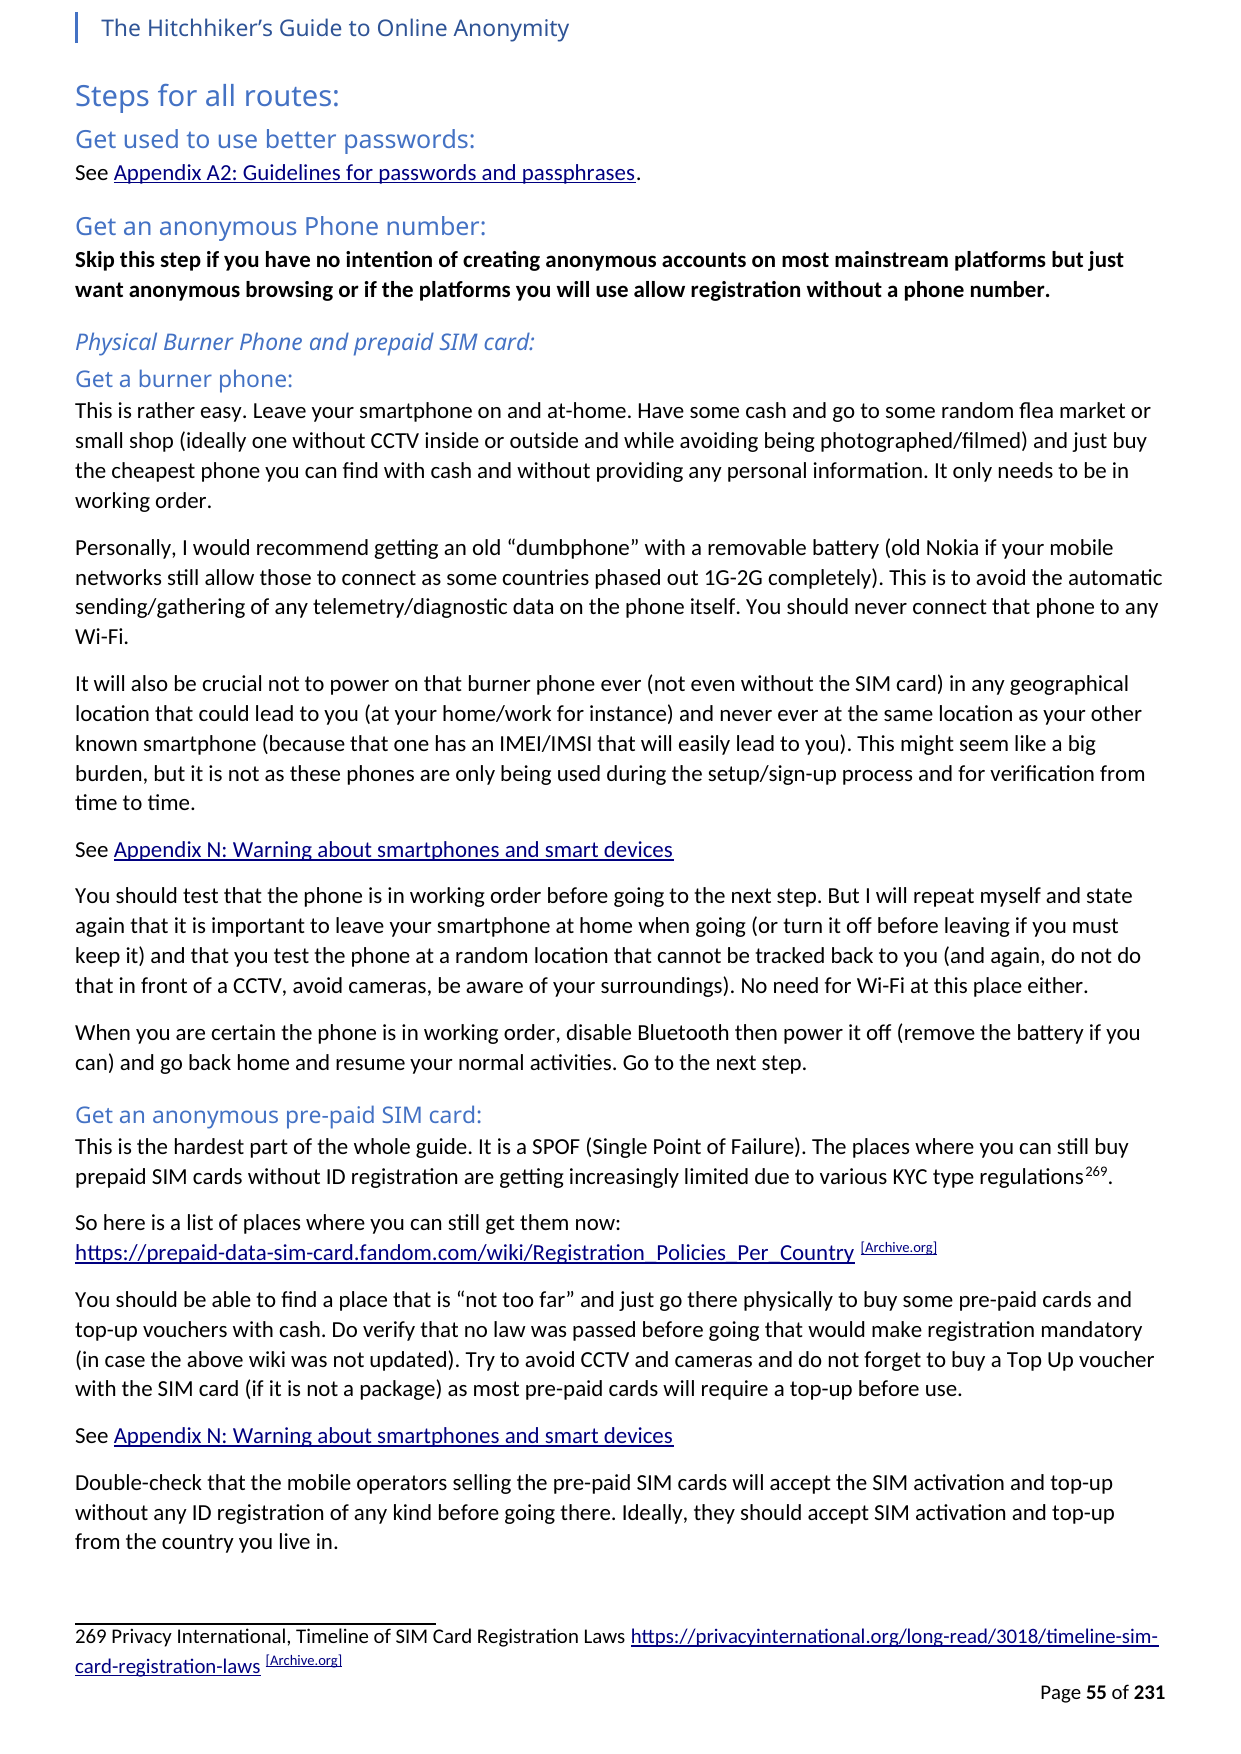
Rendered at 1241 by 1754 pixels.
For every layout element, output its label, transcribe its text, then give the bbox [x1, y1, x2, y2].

text So here is a list of places where you can still get them now: https://prepaid-data-sim-card.fandom.com/wiki/Registration_Policies_Per_Country [Archive.org] [75, 1208, 1165, 1266]
text This is rather easy. Leave your smartphone on and at-home. Have some cash and go to some random flea market or small shop (ideally one without CCTV inside or outside and while avoiding being photographed/filmed) and just buy the cheapest phone you can find with cash and without providing any personal information. It only needs to be in working order. [75, 396, 1165, 514]
text See Appendix N: Warning about smartphones and smart devices [75, 835, 1165, 863]
text Skip this step if you have no intention of creating anonymous accounts on most mainstream platforms but just want anonymous browsing or if the platforms you will use allow registration without a phone number. [75, 245, 1165, 303]
text Personally, I would recommend getting an old “dumbphone” with a removable battery (old Nokia if your mobile networks still allow those to connect as some countries phased out 1G-2G completely). This is to avoid the automatic sending/gathering of any telemetry/diagnostic data on the phone itself. You should never connect that phone to any Wi-Fi. [75, 533, 1165, 650]
text You should test that the phone is in working order before going to the next step. But I will repeat myself and state again that it is important to leave your smartphone at home when going (or turn it off before leaving if you must keep it) and that you test the phone at a random location that cannot be tracked back to you (and again, do not do that in front of a CCTV, avoid cameras, be aware of your surroundings). No need for Wi-Fi at this place either. [75, 882, 1165, 999]
subtitle Get a burner phone: [75, 363, 1165, 394]
subtitle Steps for all routes: [75, 75, 1165, 114]
text Double-check that the mobile operators selling the pre-paid SIM cards will accept the SIM activation and top-up without any ID registration of any kind before going there. Ideally, they should accept SIM activation and top-up from the country you live in. [75, 1468, 1165, 1556]
text When you are certain the phone is in working order, disable Bluetooth then power it off (remove the battery if you can) and go back home and resume your normal activities. Go to the next step. [75, 1018, 1165, 1076]
text This is the hardest part of the whole guide. It is a SPOF (Single Point of Failure). The places where you can still buy prepaid SIM cards without ID registration are getting increasingly limited due to various KYC type regulations. [75, 1132, 1165, 1190]
text Privacy International, Timeline of SIM Card Registration Laws https://privacyinternational.org/long-read/3018/timeline-sim-card-registration-laws [Archive.org] [75, 1624, 1165, 1679]
subtitle Get used to use better passwords: [75, 121, 1165, 155]
text You should be able to find a place that is “not too far” and just go there physically to buy some pre-paid cards and top-up vouchers with cash. Do verify that no law was passed before going that would make registration mandatory (in case the above wiki was not updated). Try to avoid CCTV and cameras and do not forget to buy a Top Up voucher with the SIM card (if it is not a package) as most pre-paid cards will require a top-up before use. [75, 1285, 1165, 1403]
text See Appendix N: Warning about smartphones and smart devices [75, 1421, 1165, 1449]
text See Appendix A2: Guidelines for passwords and passphrases. [75, 158, 1165, 186]
text It will also be crucial not to power on that burner phone ever (not even without the SIM card) in any geographical location that could lead to you (at your home/work for instance) and never ever at the same location as your other known smartphone (because that one has an IMEI/IMSI that will easily lead to you). This might seem like a big burden, but it is not as these phones are only being used during the setup/sign-up process and for verification from time to time. [75, 669, 1165, 817]
subtitle Get an anonymous Phone number: [75, 208, 1165, 242]
subtitle Get an anonymous pre-paid SIM card: [75, 1098, 1165, 1130]
subtitle Physical Burner Phone and prepaid SIM card: [75, 325, 1165, 357]
